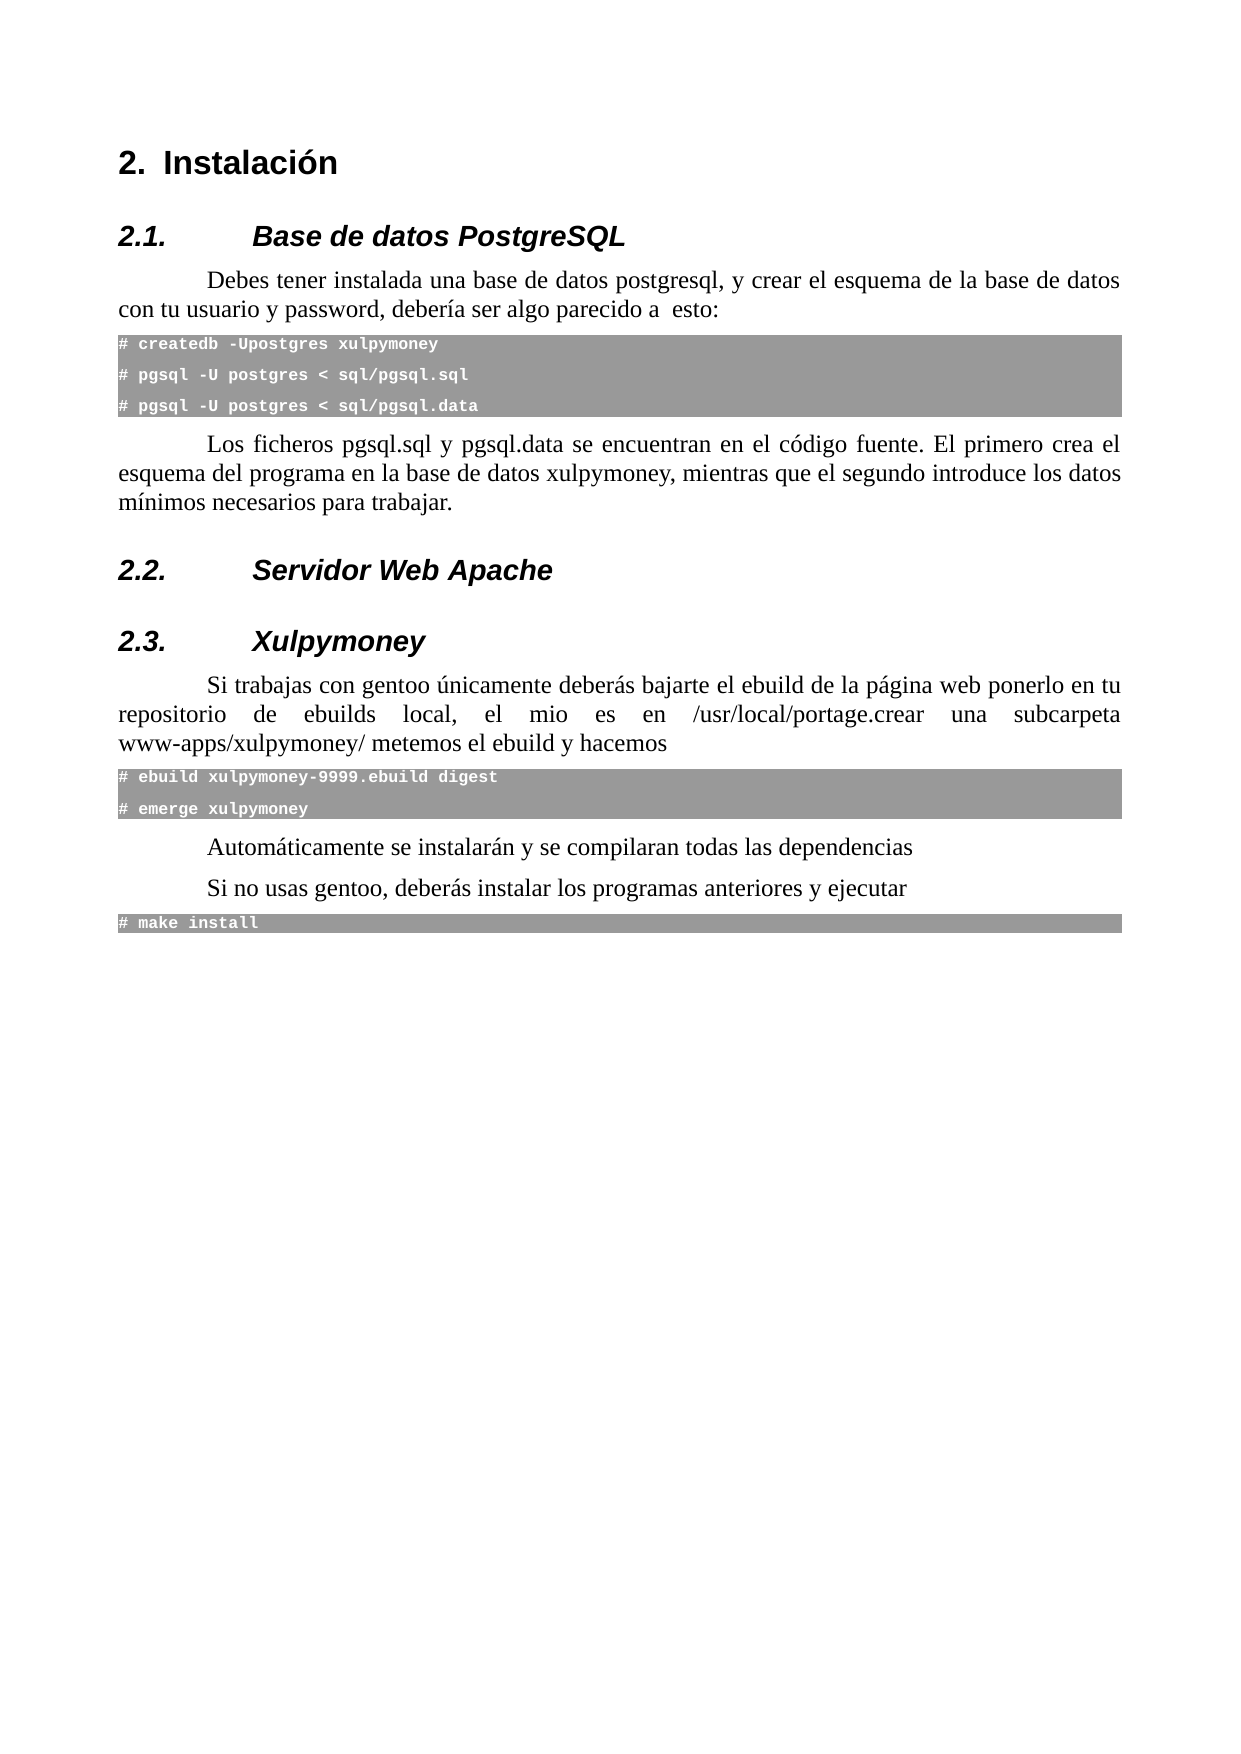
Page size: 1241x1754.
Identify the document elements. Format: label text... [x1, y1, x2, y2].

subtitle Xulpymoney [118, 624, 1122, 658]
text # emerge xulpymoney [118, 800, 1122, 819]
text # pgsql -U postgres < sql/pgsql.data [118, 398, 1122, 417]
text # ebuild xulpymoney-9999.ebuild digest [118, 769, 1122, 788]
text # make install [118, 914, 1122, 933]
text # pgsql -U postgres < sql/pgsql.sql [118, 367, 1122, 386]
subtitle Instalación [118, 143, 1122, 182]
text Si no usas gentoo, deberás instalar los programas anteriores y ejecutar [118, 873, 1122, 902]
subtitle Base de datos PostgreSQL [118, 219, 1122, 253]
text Los ficheros pgsql.sql y pgsql.data se encuentran en el código fuente. El primero crea el esquema del programa en la base de datos xulpymoney, mientras que el segundo introduce los datos mínimos necesarios para trabajar. [118, 429, 1122, 516]
text # createdb -Upostgres xulpymoney [118, 335, 1122, 354]
subtitle Servidor Web Apache [118, 553, 1122, 587]
text Debes tener instalada una base de datos postgresql, y crear el esquema de la base de datos con tu usuario y password, debería ser algo parecido a esto: [118, 265, 1122, 323]
text Si trabajas con gentoo únicamente deberás bajarte el ebuild de la página web ponerlo en tu repositorio de ebuilds local, el mio es en /usr/local/portage.crear una subcarpeta www-apps/xulpymoney/ metemos el ebuild y hacemos [118, 670, 1122, 756]
text Automáticamente se instalarán y se compilaran todas las dependencias [118, 832, 1122, 860]
